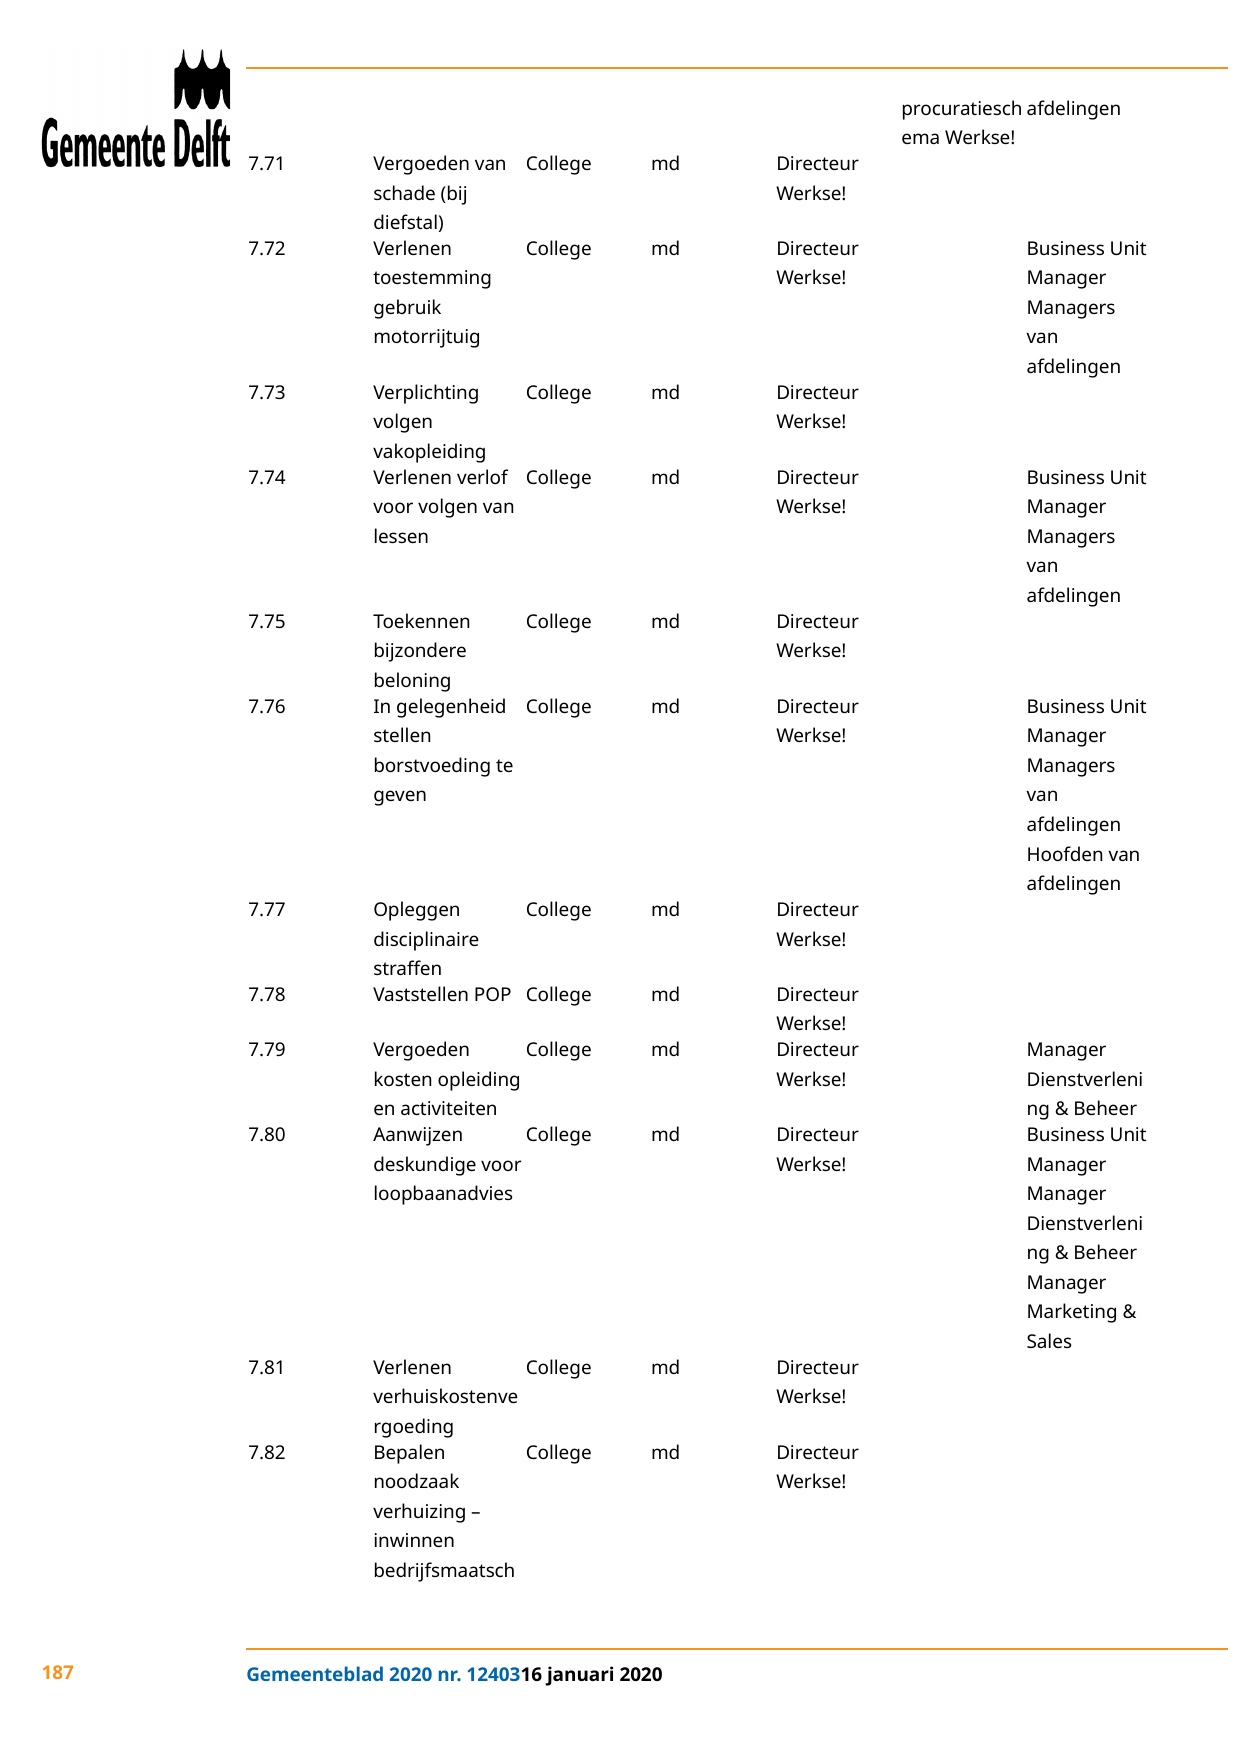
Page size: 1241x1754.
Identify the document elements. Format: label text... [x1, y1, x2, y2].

table_cell Directeur Werkse! [776, 1121, 901, 1354]
table_cell Directeur Werkse! [776, 981, 901, 1036]
table_cell md [651, 464, 776, 608]
table_cell Verlenen toestemming gebruik motorrijtuig [373, 235, 526, 379]
table_cell procuratieschema Werkse! [901, 95, 1026, 150]
table_cell Verlenen verhuiskostenvergoeding [373, 1354, 526, 1439]
table_cell College [526, 608, 651, 693]
table_cell 7.71 [248, 150, 373, 235]
table_cell md [651, 1121, 776, 1354]
table_cell [1026, 150, 1152, 235]
table_cell In gelegenheid stellen borstvoeding te geven [373, 693, 526, 896]
table_cell Business Unit Manager Managers van afdelingen Hoofden van afdelingen [1026, 693, 1152, 896]
table_cell Directeur Werkse! [776, 608, 901, 693]
table_cell Directeur Werkse! [776, 150, 901, 235]
table_cell [901, 150, 1026, 235]
table_cell [1026, 1439, 1152, 1583]
table_cell afdelingen [1026, 95, 1152, 150]
table_cell Aanwijzen deskundige voor loopbaanadvies [373, 1121, 526, 1354]
table_cell College [526, 1354, 651, 1439]
table_cell Vaststellen POP [373, 981, 526, 1036]
table_cell 7.78 [248, 981, 373, 1036]
table_cell md [651, 150, 776, 235]
table_cell [901, 1439, 1026, 1583]
table_cell Directeur Werkse! [776, 1439, 901, 1583]
table_cell [1026, 379, 1152, 464]
table_cell College [526, 379, 651, 464]
table_cell Directeur Werkse! [776, 1354, 901, 1439]
table_cell [1026, 896, 1152, 981]
table_cell Opleggen disciplinaire straffen [373, 896, 526, 981]
table_cell [901, 1121, 1026, 1354]
table_cell 7.75 [248, 608, 373, 693]
table_cell [776, 95, 901, 150]
table_cell [901, 1354, 1026, 1439]
table_cell College [526, 1439, 651, 1583]
table_cell [901, 464, 1026, 608]
table_cell [901, 981, 1026, 1036]
table_cell College [526, 464, 651, 608]
table_cell [901, 693, 1026, 896]
table_cell Directeur Werkse! [776, 896, 901, 981]
table_cell 7.80 [248, 1121, 373, 1354]
table_cell 7.81 [248, 1354, 373, 1439]
table_cell College [526, 1121, 651, 1354]
table_cell College [526, 1036, 651, 1121]
table_cell Vergoeden van schade (bij diefstal) [373, 150, 526, 235]
table_cell [651, 95, 776, 150]
table_cell Bepalen noodzaak verhuizing – inwinnen bedrijfsmaatsch [373, 1439, 526, 1583]
table_cell [373, 95, 526, 150]
table_cell Manager Dienstverlening & Beheer [1026, 1036, 1152, 1121]
table_cell 7.72 [248, 235, 373, 379]
table_cell [1026, 981, 1152, 1036]
table_cell md [651, 379, 776, 464]
table_cell College [526, 235, 651, 379]
table_cell [901, 608, 1026, 693]
table_cell md [651, 1439, 776, 1583]
table_cell Verplichting volgen vakopleiding [373, 379, 526, 464]
table_cell Verlenen verlof voor volgen van lessen [373, 464, 526, 608]
table_cell College [526, 693, 651, 896]
table_cell [901, 379, 1026, 464]
table_cell College [526, 150, 651, 235]
table_cell [526, 95, 651, 150]
table_cell 7.77 [248, 896, 373, 981]
table_cell 7.76 [248, 693, 373, 896]
table_cell Directeur Werkse! [776, 235, 901, 379]
table_cell Toekennen bijzondere beloning [373, 608, 526, 693]
table_cell 7.74 [248, 464, 373, 608]
table_cell 7.79 [248, 1036, 373, 1121]
table_cell [901, 235, 1026, 379]
table_cell md [651, 235, 776, 379]
table_cell md [651, 1354, 776, 1439]
table_cell md [651, 1036, 776, 1121]
table_cell md [651, 896, 776, 981]
table_cell [901, 1036, 1026, 1121]
table_cell md [651, 693, 776, 896]
table_cell College [526, 981, 651, 1036]
table_cell Directeur Werkse! [776, 693, 901, 896]
table_cell [248, 95, 373, 150]
table_cell Business Unit Manager Manager Dienstverlening & Beheer Manager Marketing & Sales [1026, 1121, 1152, 1354]
table_cell Directeur Werkse! [776, 464, 901, 608]
table_cell Business Unit Manager Managers van afdelingen [1026, 235, 1152, 379]
picture [41, 47, 231, 172]
table_cell Vergoeden kosten opleiding en activiteiten [373, 1036, 526, 1121]
table_cell [1026, 1354, 1152, 1439]
table_cell College [526, 896, 651, 981]
table_cell [901, 896, 1026, 981]
table_cell 7.73 [248, 379, 373, 464]
table_cell md [651, 981, 776, 1036]
table_cell md [651, 608, 776, 693]
table_cell [1026, 608, 1152, 693]
table_cell Directeur Werkse! [776, 379, 901, 464]
table_cell Business Unit Manager Managers van afdelingen [1026, 464, 1152, 608]
table_cell 7.82 [248, 1439, 373, 1583]
table_cell Directeur Werkse! [776, 1036, 901, 1121]
